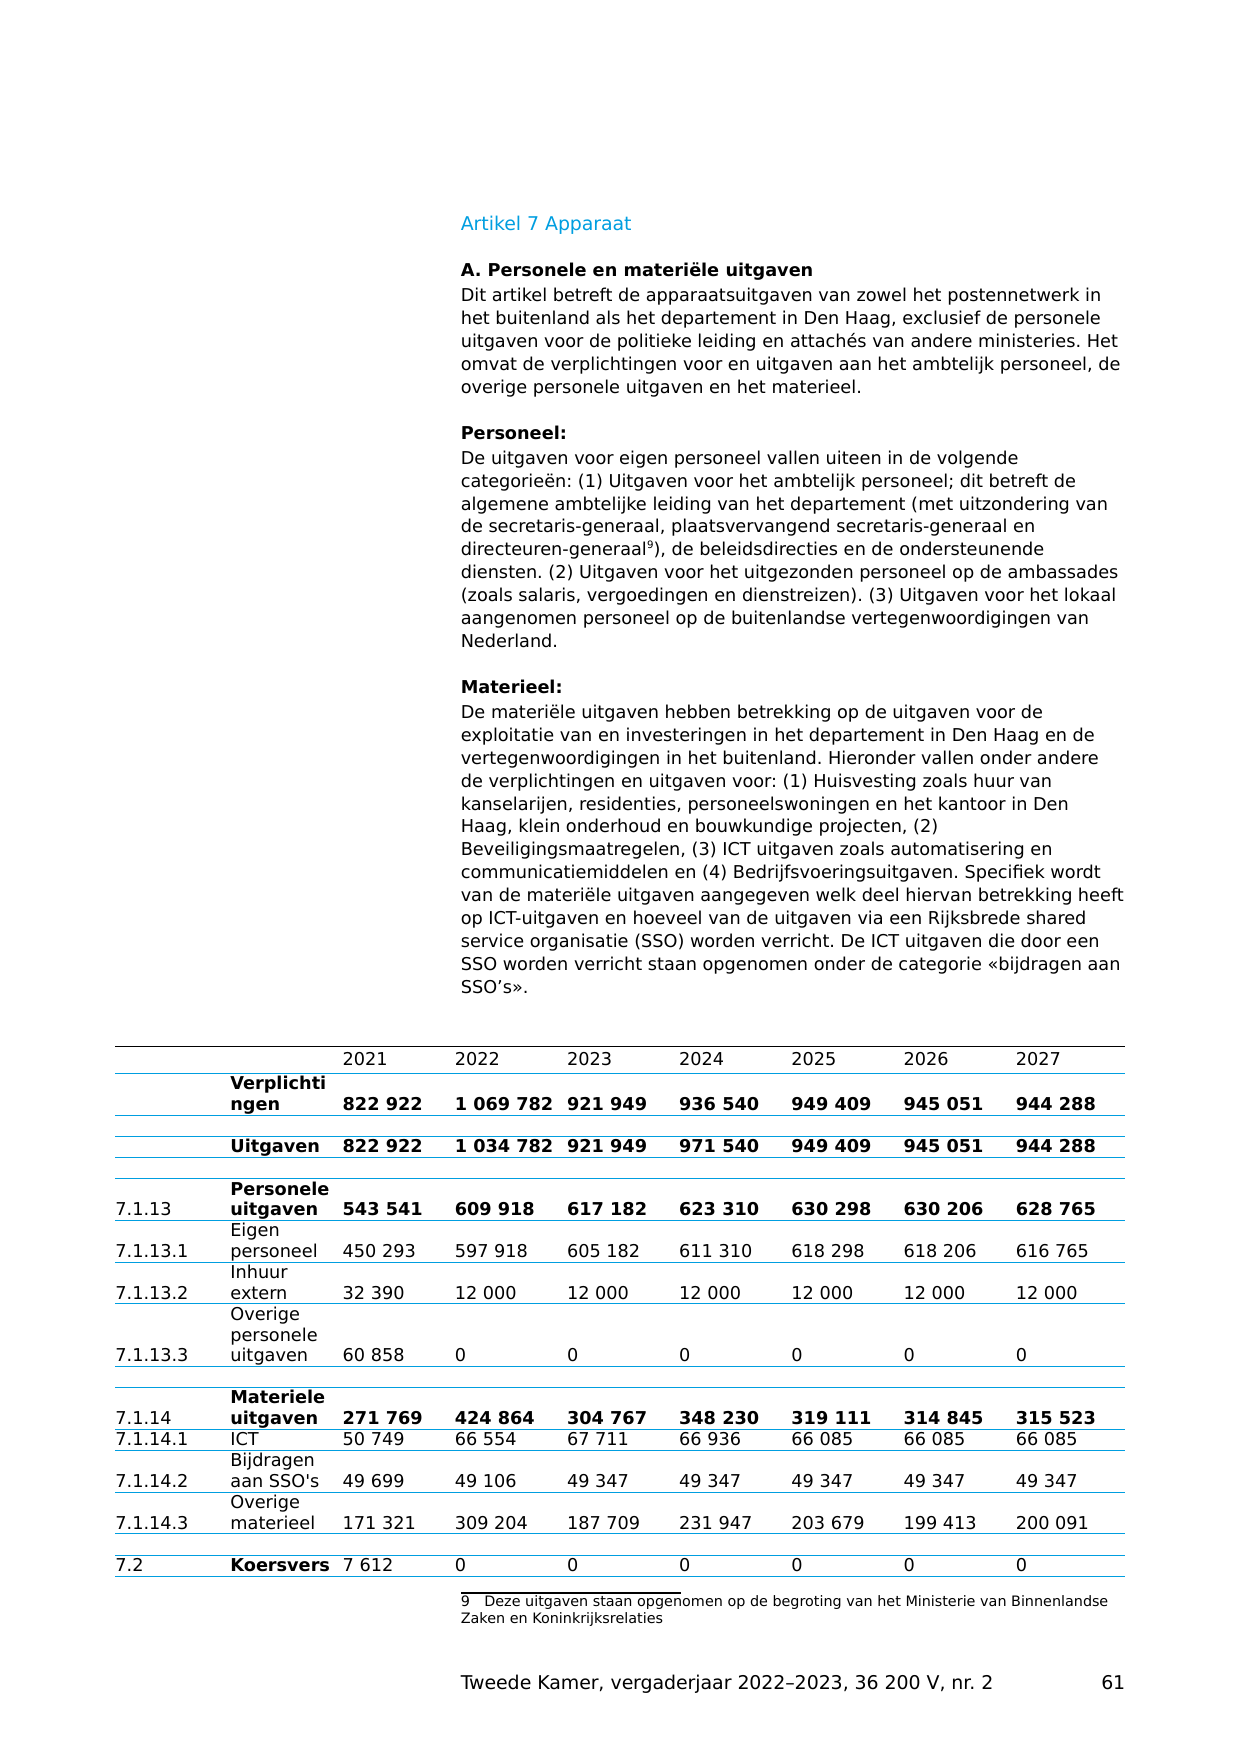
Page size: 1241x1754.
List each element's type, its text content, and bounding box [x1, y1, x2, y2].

table_cell Overige personele uitgaven [227, 1304, 339, 1366]
table_cell [115, 1047, 227, 1073]
table_cell [452, 1367, 564, 1387]
table_cell 12 000 [452, 1263, 564, 1303]
table_cell 543 541 [340, 1179, 452, 1220]
table_cell 618 206 [900, 1221, 1013, 1262]
table_cell 49 347 [564, 1451, 676, 1492]
table_cell 1 069 782 [452, 1074, 564, 1114]
table_cell [788, 1158, 900, 1178]
table_cell 2023 [564, 1047, 676, 1073]
table_cell 623 310 [676, 1179, 788, 1220]
table_cell [115, 1534, 227, 1554]
table_cell Eigen personeel [227, 1221, 339, 1262]
table_cell 944 288 [1013, 1074, 1125, 1114]
table_cell 12 000 [676, 1263, 788, 1303]
table_cell [115, 1158, 227, 1178]
table_cell 348 230 [676, 1388, 788, 1429]
table_cell [227, 1116, 339, 1136]
table_cell 7.1.13.2 [115, 1263, 227, 1303]
table_cell [1013, 1534, 1125, 1554]
table_cell 0 [676, 1556, 788, 1576]
table_cell 66 085 [788, 1430, 900, 1450]
table_cell 0 [452, 1556, 564, 1576]
table_cell [676, 1534, 788, 1554]
table_cell [1013, 1116, 1125, 1136]
table_cell 0 [676, 1304, 788, 1366]
table_cell 921 949 [564, 1137, 676, 1157]
table_cell 66 554 [452, 1430, 564, 1450]
table_cell 7.1.14.1 [115, 1430, 227, 1450]
table_cell 171 321 [340, 1493, 452, 1533]
table_cell 949 409 [788, 1074, 900, 1114]
table_cell 0 [564, 1304, 676, 1366]
table_cell Koersvers [227, 1556, 339, 1576]
text Personeel: [461, 421, 1125, 444]
table_cell 7.1.14.3 [115, 1493, 227, 1533]
table_cell [227, 1158, 339, 1178]
table_cell 12 000 [1013, 1263, 1125, 1303]
table_cell Uitgaven [227, 1137, 339, 1157]
table_cell [452, 1158, 564, 1178]
table_cell 7.1.13.3 [115, 1304, 227, 1366]
text De materiële uitgaven hebben betrekking op de uitgaven voor de exploitatie van en investeringen in het departement in Den Haag en de vertegenwoordigingen in het buitenland. Hieronder vallen onder andere de verplichtingen en uitgaven voor: (1) Huisvesting zoals huur van kanselarijen, residenties, personeelswoningen en het kantoor in Den Haag, klein onderhoud en bouwkundige projecten, (2) Beveiligingsmaatregelen, (3) ICT uitgaven zoals automatisering en communicatiemiddelen en (4) Bedrijfsvoeringsuitgaven. Specifiek wordt van de materiële uitgaven aangegeven welk deel hiervan betrekking heeft op ICT-uitgaven en hoeveel van de uitgaven via een Rijksbrede shared service organisatie (SSO) worden verricht. De ICT uitgaven die door een SSO worden verricht staan opgenomen onder de categorie «bijdragen aan SSO’s». [461, 700, 1125, 998]
table_cell [900, 1367, 1013, 1387]
table_cell 0 [900, 1556, 1013, 1576]
table_cell 2024 [676, 1047, 788, 1073]
table_cell 49 347 [788, 1451, 900, 1492]
table_cell [564, 1116, 676, 1136]
table_cell 945 051 [900, 1137, 1013, 1157]
table_cell [564, 1158, 676, 1178]
table_cell Bijdragen aan SSO's [227, 1451, 339, 1492]
table_cell 66 936 [676, 1430, 788, 1450]
table_cell 617 182 [564, 1179, 676, 1220]
table_cell 32 390 [340, 1263, 452, 1303]
table_cell [900, 1534, 1013, 1554]
table_cell 822 922 [340, 1137, 452, 1157]
table_cell 945 051 [900, 1074, 1013, 1114]
table_cell 319 111 [788, 1388, 900, 1429]
table_cell 628 765 [1013, 1179, 1125, 1220]
table_cell 7.1.13.1 [115, 1221, 227, 1262]
table_cell 597 918 [452, 1221, 564, 1262]
table_cell 822 922 [340, 1074, 452, 1114]
table_cell 944 288 [1013, 1137, 1125, 1157]
table_cell 12 000 [788, 1263, 900, 1303]
table_cell Materiele uitgaven [227, 1388, 339, 1429]
table_cell [788, 1534, 900, 1554]
table_cell 304 767 [564, 1388, 676, 1429]
table_cell [227, 1367, 339, 1387]
table_header Tabel 16 Budgettaire gevolgen van niet - beleidsartikel 7 Apparaat (bedragen x € 1.000) [115, 1021, 1125, 1046]
table_cell [115, 1074, 227, 1114]
table_cell 49 347 [676, 1451, 788, 1492]
table_cell 609 918 [452, 1179, 564, 1220]
table_cell 50 749 [340, 1430, 452, 1450]
table_cell 203 679 [788, 1493, 900, 1533]
table_cell [115, 1137, 227, 1157]
table_cell [564, 1367, 676, 1387]
table_cell 616 765 [1013, 1221, 1125, 1262]
table_cell 0 [788, 1556, 900, 1576]
table_cell 12 000 [564, 1263, 676, 1303]
table_cell 49 699 [340, 1451, 452, 1492]
table_cell [340, 1158, 452, 1178]
table_cell 7.2 [115, 1556, 227, 1576]
text __Deze uitgaven staan opgenomen op de begroting van het Ministerie van Binnenlandse Zaken en Koninkrijksrelaties [461, 1593, 1125, 1627]
table_cell 309 204 [452, 1493, 564, 1533]
title Artikel 7 Apparaat [461, 213, 1125, 235]
table_cell 618 298 [788, 1221, 900, 1262]
table_cell 450 293 [340, 1221, 452, 1262]
table_cell [1013, 1367, 1125, 1387]
table_cell 630 298 [788, 1179, 900, 1220]
table_cell 2021 [340, 1047, 452, 1073]
table_cell 187 709 [564, 1493, 676, 1533]
table_cell 66 085 [1013, 1430, 1125, 1450]
table_cell 67 711 [564, 1430, 676, 1450]
table_cell 314 845 [900, 1388, 1013, 1429]
table_cell [676, 1367, 788, 1387]
table_cell [452, 1534, 564, 1554]
table_cell 0 [564, 1556, 676, 1576]
table_cell 424 864 [452, 1388, 564, 1429]
table_cell 2022 [452, 1047, 564, 1073]
table_cell [115, 1116, 227, 1136]
table_cell [115, 1367, 227, 1387]
table_cell 605 182 [564, 1221, 676, 1262]
table_cell 315 523 [1013, 1388, 1125, 1429]
table_cell [564, 1534, 676, 1554]
text Materieel: [461, 675, 1125, 698]
table_cell 2027 [1013, 1047, 1125, 1073]
table_cell 0 [452, 1304, 564, 1366]
table_cell 611 310 [676, 1221, 788, 1262]
table_cell [900, 1158, 1013, 1178]
table_cell 971 540 [676, 1137, 788, 1157]
table_cell 49 106 [452, 1451, 564, 1492]
table_cell 0 [1013, 1304, 1125, 1366]
table_cell 12 000 [900, 1263, 1013, 1303]
table_cell [227, 1047, 339, 1073]
table_cell [676, 1116, 788, 1136]
table_cell 49 347 [1013, 1451, 1125, 1492]
table_cell Verplichtingen [227, 1074, 339, 1114]
table_cell Overige materieel [227, 1493, 339, 1533]
table_cell 271 769 [340, 1388, 452, 1429]
table_cell 7.1.14.2 [115, 1451, 227, 1492]
table_cell 199 413 [900, 1493, 1013, 1533]
table_cell [340, 1116, 452, 1136]
text Dit artikel betreft de apparaatsuitgaven van zowel het postennetwerk in het buitenland als het departement in Den Haag, exclusief de personele uitgaven voor de politieke leiding en attachés van andere ministeries. Het omvat de verplichtingen voor en uitgaven aan het ambtelijk personeel, de overige personele uitgaven en het materieel. [461, 283, 1125, 398]
table_cell 7 612 [340, 1556, 452, 1576]
table_cell 200 091 [1013, 1493, 1125, 1533]
text A. Personele en materiële uitgaven [461, 258, 1125, 281]
table_cell [788, 1116, 900, 1136]
table_cell 1 034 782 [452, 1137, 564, 1157]
table_cell [340, 1367, 452, 1387]
table_cell [900, 1116, 1013, 1136]
table_cell [1013, 1158, 1125, 1178]
table_cell 231 947 [676, 1493, 788, 1533]
table_cell 2026 [900, 1047, 1013, 1073]
table_cell 7.1.14 [115, 1388, 227, 1429]
table_cell 49 347 [900, 1451, 1013, 1492]
table_cell 2025 [788, 1047, 900, 1073]
table_cell [788, 1367, 900, 1387]
table_cell [340, 1534, 452, 1554]
table_cell Personele uitgaven [227, 1179, 339, 1220]
table_cell 66 085 [900, 1430, 1013, 1450]
table_cell 630 206 [900, 1179, 1013, 1220]
table_cell [227, 1534, 339, 1554]
table_cell 0 [900, 1304, 1013, 1366]
table_cell 60 858 [340, 1304, 452, 1366]
table_cell [676, 1158, 788, 1178]
table_cell 921 949 [564, 1074, 676, 1114]
table_cell [452, 1116, 564, 1136]
table_cell 949 409 [788, 1137, 900, 1157]
table_cell 0 [1013, 1556, 1125, 1576]
table_cell 936 540 [676, 1074, 788, 1114]
table_cell 7.1.13 [115, 1179, 227, 1220]
table_cell 0 [788, 1304, 900, 1366]
text De uitgaven voor eigen personeel vallen uiteen in de volgende categorieën: (1) Uitgaven voor het ambtelijk personeel; dit betreft de algemene ambtelijke leiding van het departement (met uitzondering van de secretaris-generaal, plaatsvervangend secretaris-generaal en directeuren-generaal), de beleidsdirecties en de ondersteunende diensten. (2) Uitgaven voor het uitgezonden personeel op de ambassades (zoals salaris, vergoedingen en dienstreizen). (3) Uitgaven voor het lokaal aangenomen personeel op de buitenlandse vertegenwoordigingen van Nederland. [461, 446, 1125, 652]
table_cell ICT [227, 1430, 339, 1450]
table_cell Inhuur extern [227, 1263, 339, 1303]
